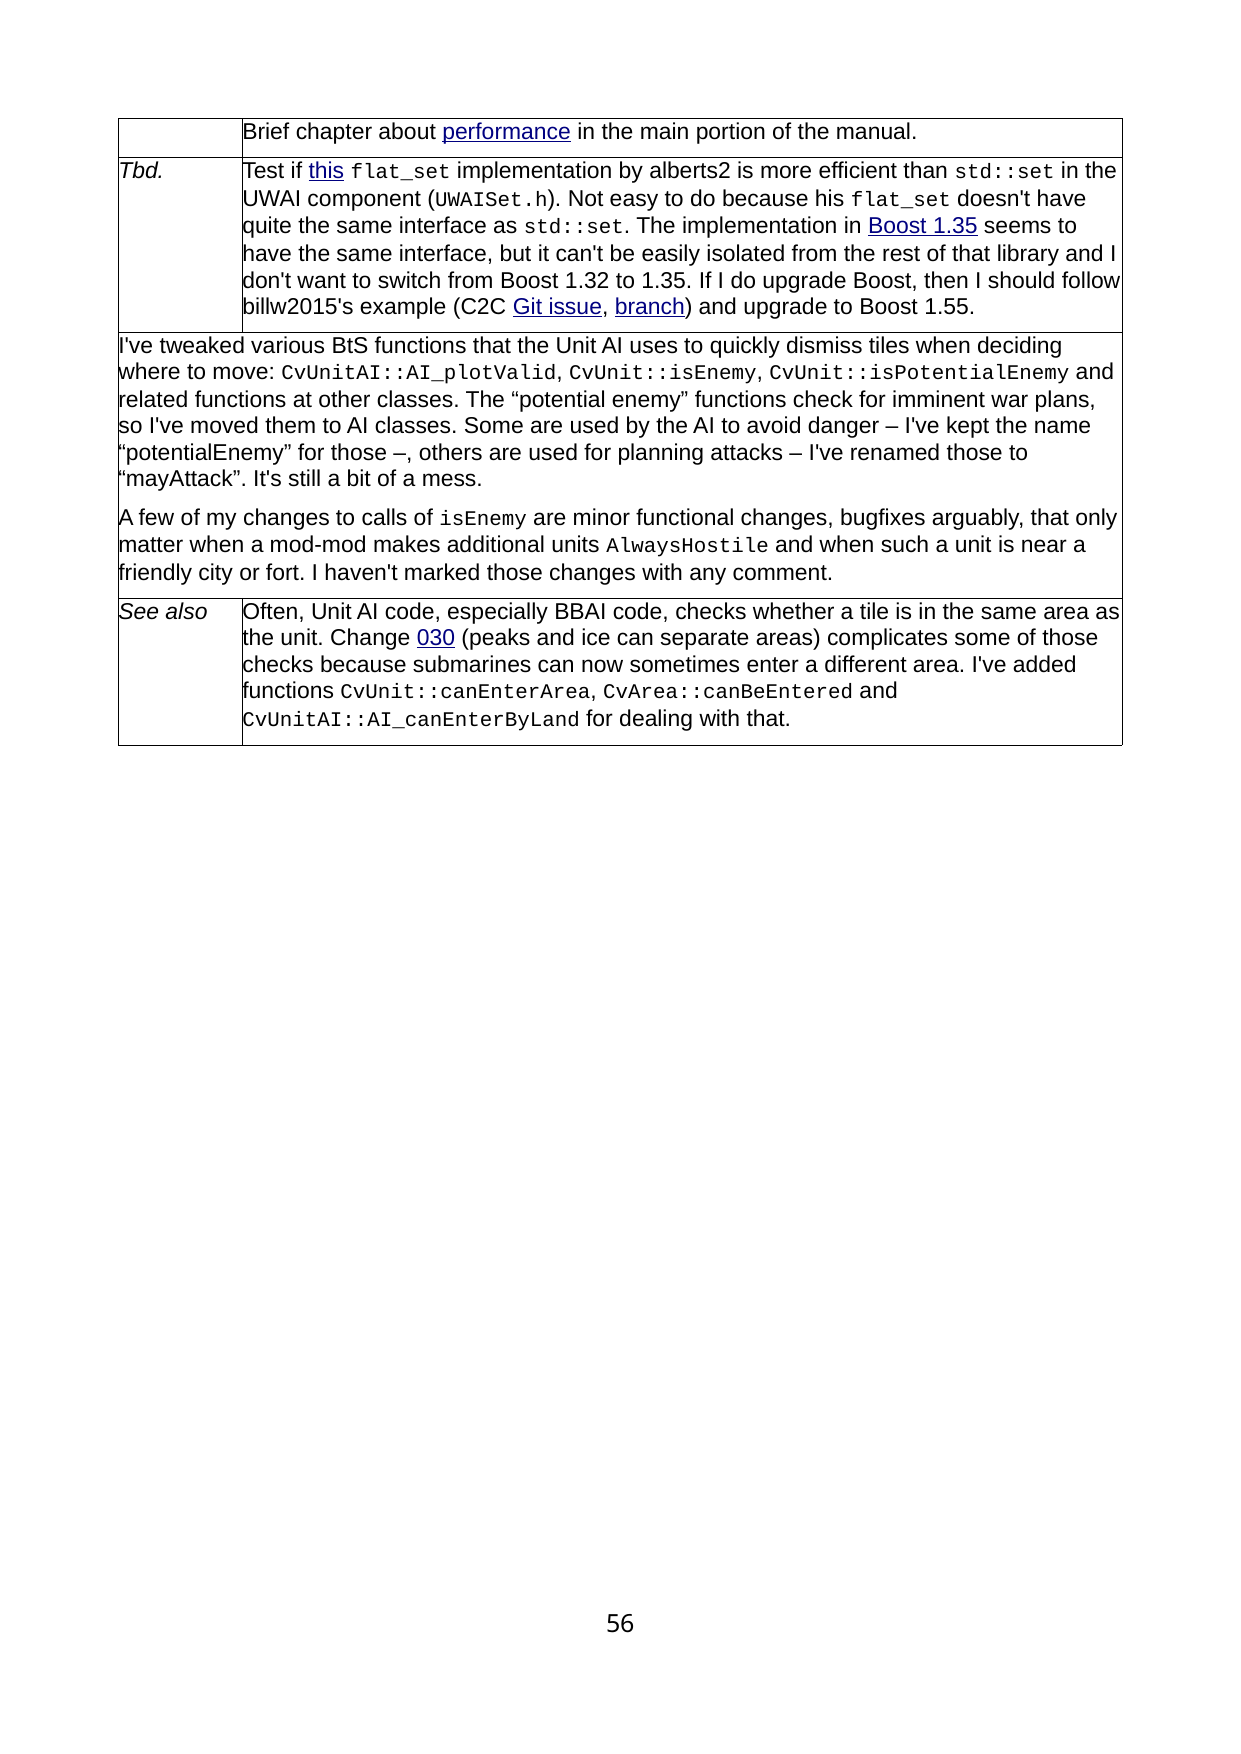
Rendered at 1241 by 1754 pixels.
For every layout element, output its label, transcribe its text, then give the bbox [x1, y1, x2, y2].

table_cell [119, 119, 242, 157]
table_cell Often, Unit AI code, especially BBAI code, checks whether a tile is in the same area as the unit. Change 030 (peaks and ice can separate areas) complicates some of those checks because submarines can now sometimes enter a different area. I've added functions CvUnit::canEnterArea, CvArea::canBeEntered and CvUnitAI::AI_canEnterByLand for dealing with that. [243, 599, 1122, 745]
table_cell Tbd. [119, 158, 242, 332]
table_cell I've tweaked various BtS functions that the Unit AI uses to quickly dismiss tiles when deciding where to move: CvUnitAI::AI_plotValid, CvUnit::isEnemy, CvUnit::isPotentialEnemy and related functions at other classes. The “potential enemy” functions check for imminent war plans, so I've moved them to AI classes. Some are used by the AI to avoid danger – I've kept the name “potentialEnemy” for those –, others are used for planning attacks – I've renamed those to “mayAttack”. It's still a bit of a mess. A few of my changes to calls of isEnemy are minor functional changes, bugfixes arguably, that only matter when a mod-mod makes additional units AlwaysHostile and when such a unit is near a friendly city or fort. I haven't marked those changes with any comment. [119, 333, 1122, 598]
table_cell Test if this flat_set implementation by alberts2 is more efficient than std::set in the UWAI component (UWAISet.h). Not easy to do because his flat_set doesn't have quite the same interface as std::set. The implementation in Boost 1.35 seems to have the same interface, but it can't be easily isolated from the rest of that library and I don't want to switch from Boost 1.32 to 1.35. If I do upgrade Boost, then I should follow billw2015's example (C2C Git issue, branch) and upgrade to Boost 1.55. [243, 158, 1122, 332]
table_cell See also [119, 599, 242, 745]
table_cell Brief chapter about performance in the main portion of the manual. [243, 119, 1122, 157]
